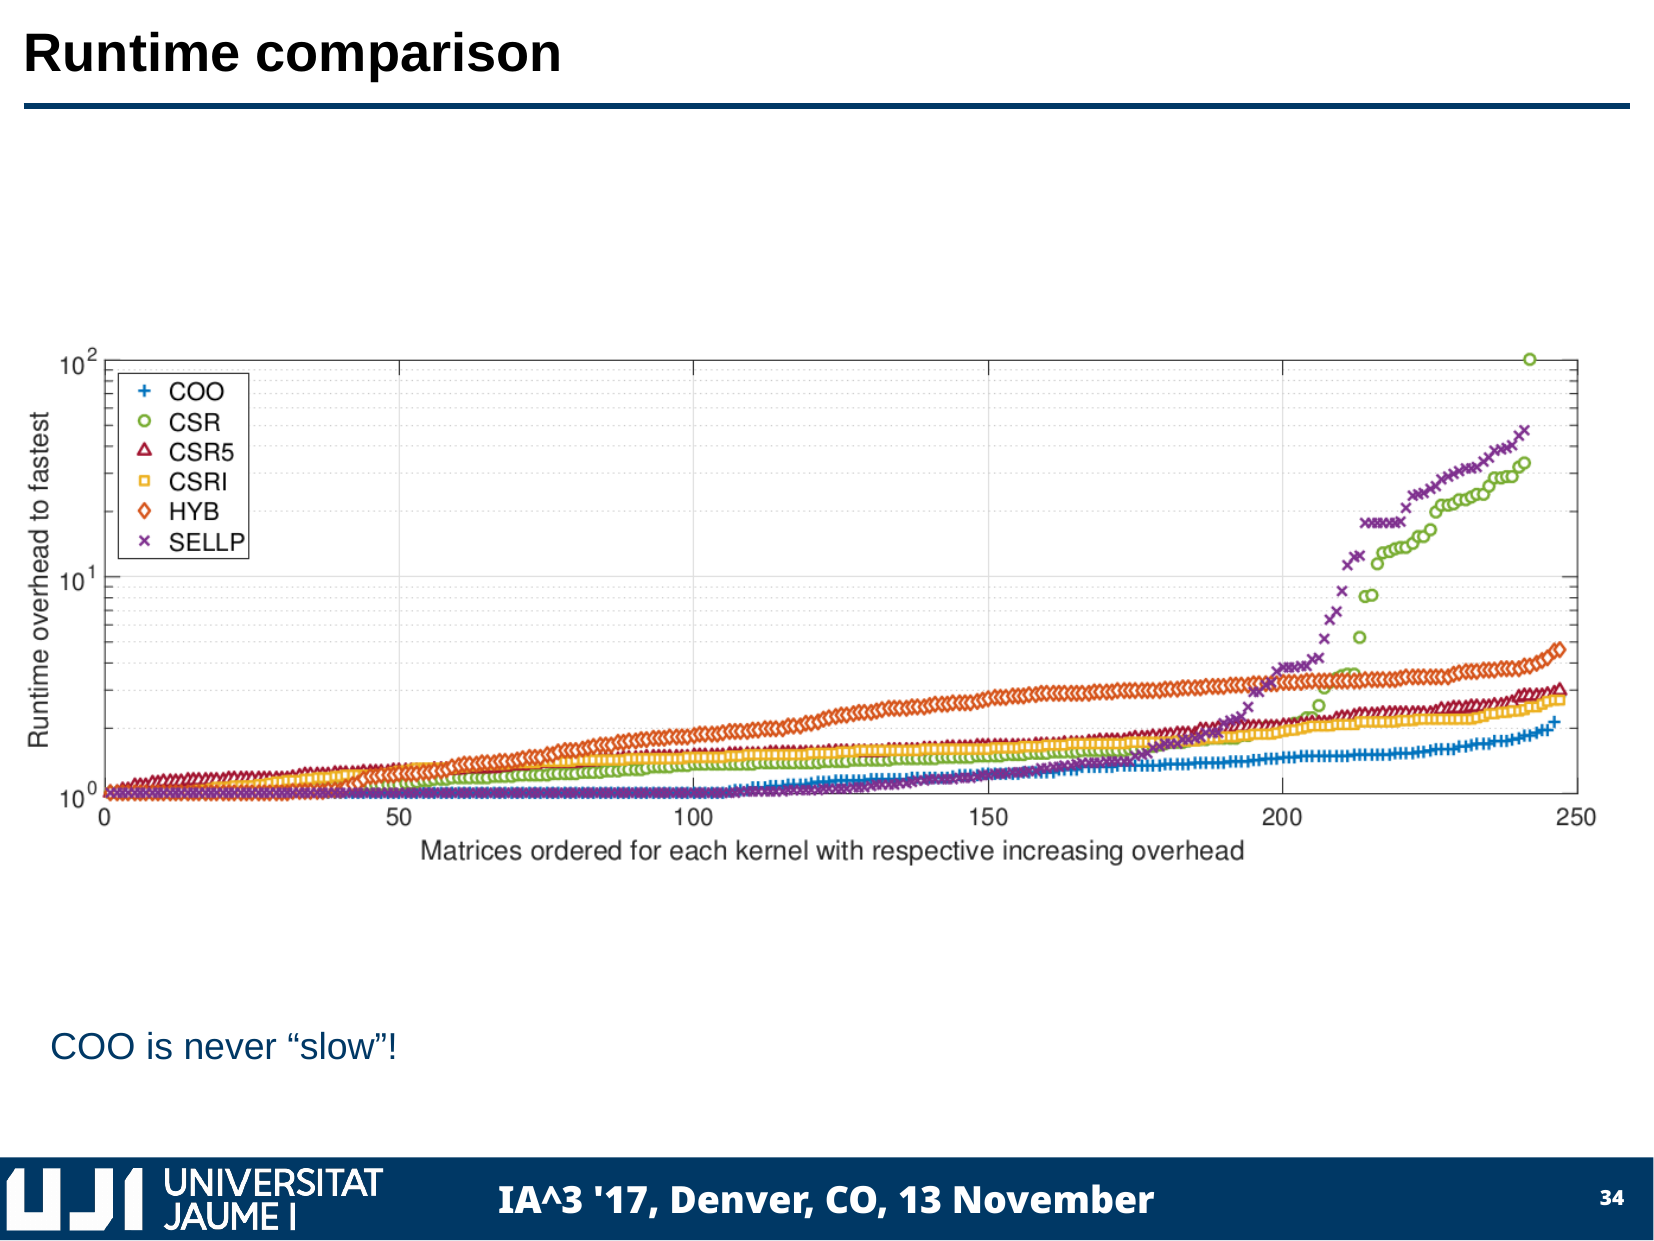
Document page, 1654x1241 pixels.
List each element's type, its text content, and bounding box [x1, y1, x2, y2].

picture [23, 342, 1607, 868]
picture [0, 1158, 390, 1241]
text_box COO is never “slow”! [35, 1018, 580, 1076]
title Runtime comparison [23, 0, 1630, 107]
